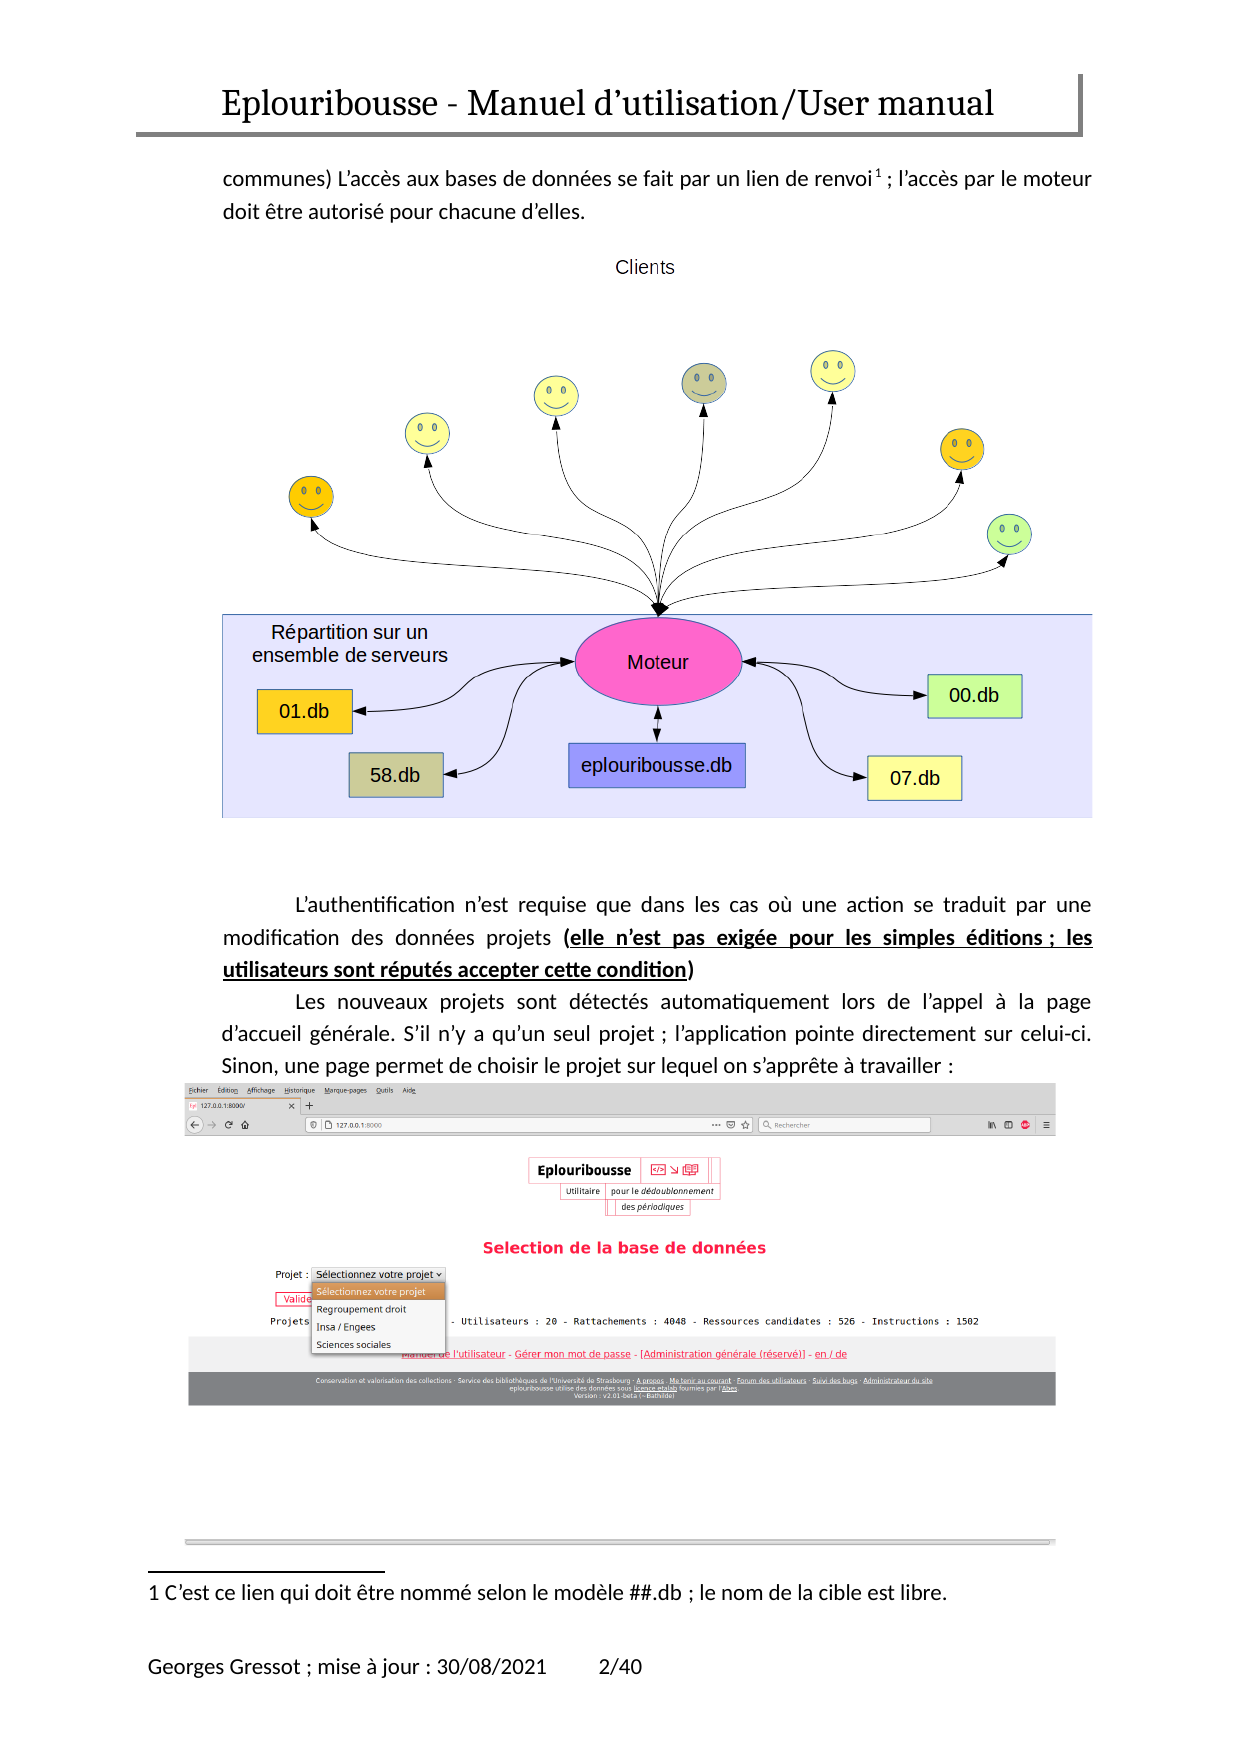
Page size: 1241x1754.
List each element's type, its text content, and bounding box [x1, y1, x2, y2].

list communes) L’accès aux bases de données se fait par un lien de renvoi ; l’accès par le moteur doit être autorisé pour chacune d’elles. [223, 164, 1093, 225]
text C’est ce lien qui doit être nommé selon le modèle ##.db ; le nom de la cible est libre. [148, 1578, 1093, 1606]
picture [184, 1083, 1056, 1546]
list L’authentification n’est requise que dans les cas où une action se traduit par une modification des données projets (elle n’est pas exigée pour les simples éditions ; les utilisateurs sont réputés accepter cette condition) [223, 891, 1093, 983]
list Les nouveaux projets sont détectés automatiquement lors de l’appel à la page d’accueil générale. S’il n’y a qu’un seul projet ; l’application pointe directement sur celui-ci. Sinon, une page permet de choisir le projet sur lequel on s’apprête à travailler : [221, 987, 1093, 1079]
picture [222, 252, 1093, 818]
